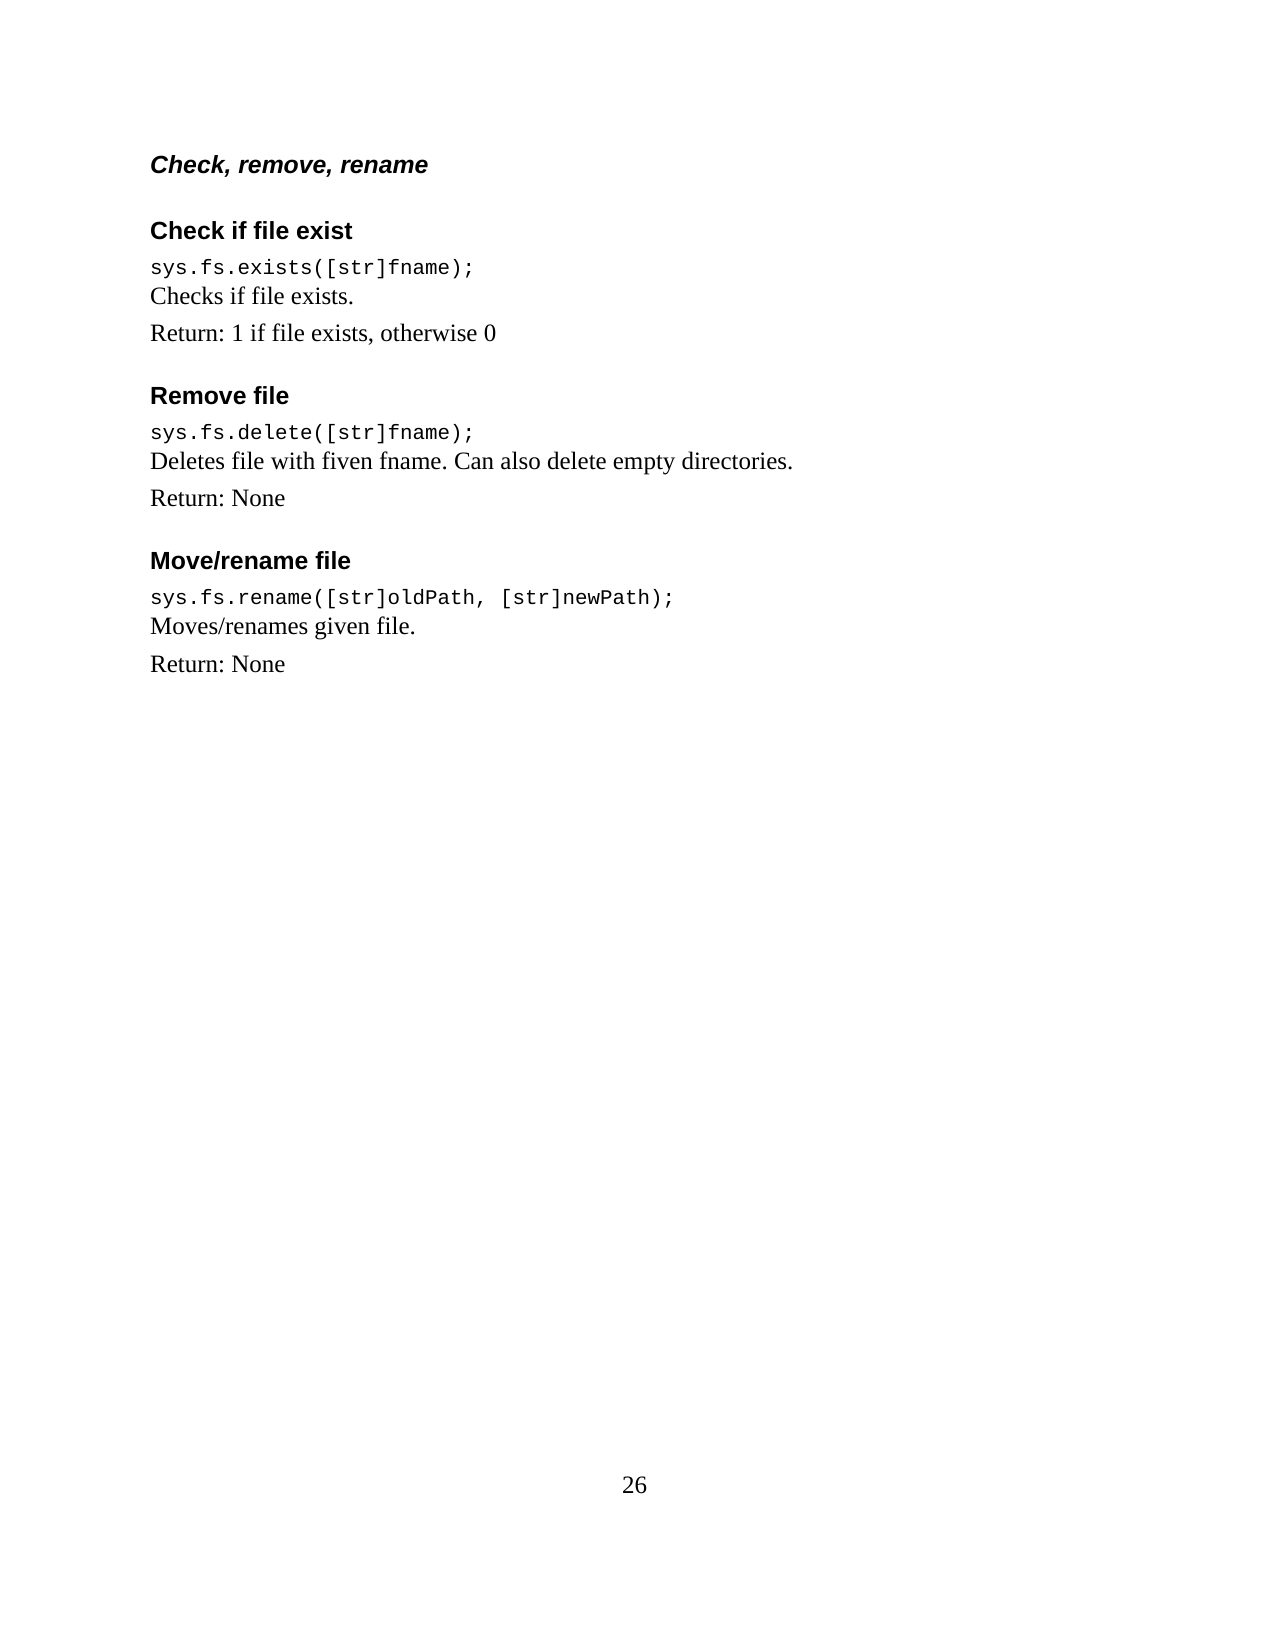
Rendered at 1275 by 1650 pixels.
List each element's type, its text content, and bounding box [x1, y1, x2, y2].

text sys.fs.exists([str]fname); [150, 257, 1125, 281]
text Return: None [150, 483, 1125, 512]
subtitle Check if file exist [150, 216, 1125, 244]
subtitle Check, remove, rename [150, 150, 1125, 178]
text Deletes file with fiven fname. Can also delete empty directories. [150, 446, 1125, 474]
text Moves/renames given file. [150, 611, 1125, 640]
subtitle Remove file [150, 381, 1125, 410]
text sys.fs.delete([str]fname); [150, 422, 1125, 446]
text sys.fs.rename([str]oldPath, [str]newPath); [150, 587, 1125, 611]
text Checks if file exists. [150, 281, 1125, 309]
text Return: 1 if file exists, otherwise 0 [150, 318, 1125, 347]
text Return: None [150, 649, 1125, 677]
subtitle Move/rename file [150, 546, 1125, 575]
